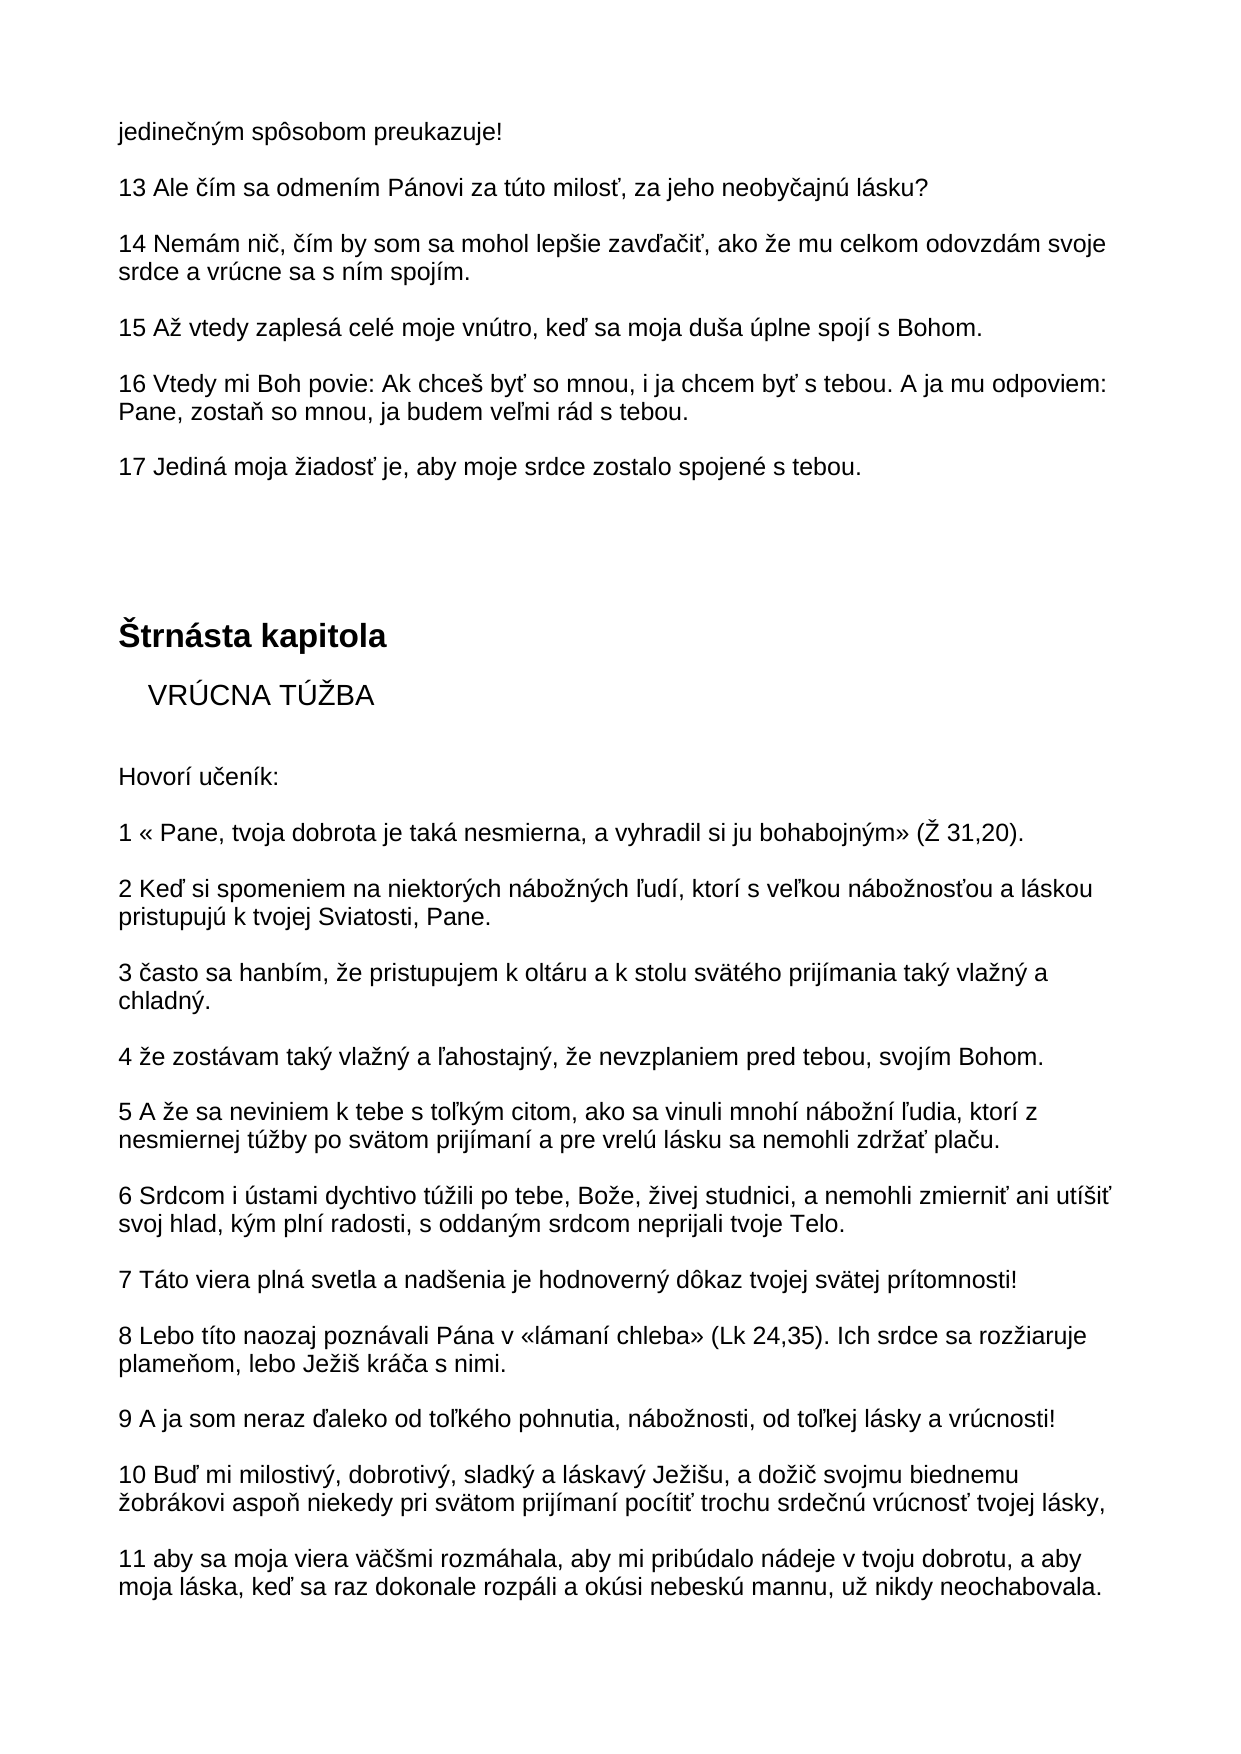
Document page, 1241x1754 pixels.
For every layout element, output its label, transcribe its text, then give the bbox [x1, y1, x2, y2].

text 4 že zostávam taký vlažný a ľahostajný, že nevzplaniem pred tebou, svojím Bohom. [118, 1042, 1122, 1070]
text 1 « Pane, tvoja dobrota je taká nesmierna, a vyhradil si ju bohabojným» (Ž 31,20). [118, 819, 1122, 847]
text Hovorí učeník: [118, 763, 1122, 791]
text 16 Vtedy mi Boh povie: Ak chceš byť so mnou, i ja chcem byť s tebou. A ja mu odpoviem: Pane, zostaň so mnou, ja budem veľmi rád s tebou. [118, 369, 1122, 425]
text 6 Srdcom i ústami dychtivo túžili po tebe, Bože, živej studnici, a nemohli zmierniť ani utíšiť svoj hlad, kým plní radosti, s oddaným srdcom neprijali tvoje Telo. [118, 1182, 1122, 1238]
text jedinečným spôsobom preukazuje! [118, 118, 1122, 146]
text 3 často sa hanbím, že pristupujem k oltáru a k stolu svätého prijímania taký vlažný a chladný. [118, 958, 1122, 1014]
text 14 Nemám nič, čím by som sa mohol lepšie zavďačiť, ako že mu celkom odovzdám svoje srdce a vrúcne sa s ním spojím. [118, 230, 1122, 286]
text 5 A že sa neviniem k tebe s toľkým citom, ako sa vinuli mnohí nábožní ľudia, ktorí z nesmiernej túžby po svätom prijímaní a pre vrelú lásku sa nemohli zdržať plaču. [118, 1098, 1122, 1154]
text 9 A ja som neraz ďaleko od toľkého pohnutia, nábožnosti, od toľkej lásky a vrúcnosti! [118, 1405, 1122, 1433]
text 17 Jediná moja žiadosť je, aby moje srdce zostalo spojené s tebou. [118, 453, 1122, 481]
text 10 Buď mi milostivý, dobrotivý, sladký a láskavý Ježišu, a dožič svojmu biednemu žobrákovi aspoň niekedy pri svätom prijímaní pocítiť trochu srdečnú vrúcnosť tvojej lásky, [118, 1461, 1122, 1517]
subtitle VRÚCNA TÚŽBA [148, 679, 1122, 712]
subtitle Štrnásta kapitola [118, 617, 1122, 655]
text 2 Keď si spomeniem na niektorých nábožných ľudí, ktorí s veľkou nábožnosťou a láskou pristupujú k tvojej Sviatosti, Pane. [118, 875, 1122, 931]
text 13 Ale čím sa odmením Pánovi za túto milosť, za jeho neobyčajnú lásku? [118, 174, 1122, 202]
text 8 Lebo títo naozaj poznávali Pána v «lámaní chleba» (Lk 24,35). Ich srdce sa rozžiaruje plameňom, lebo Ježiš kráča s nimi. [118, 1321, 1122, 1377]
text 11 aby sa moja viera väčšmi rozmáhala, aby mi pribúdalo nádeje v tvoju dobrotu, a aby moja láska, keď sa raz dokonale rozpáli a okúsi nebeskú mannu, už nikdy neochabovala. [118, 1545, 1122, 1601]
text 15 Až vtedy zaplesá celé moje vnútro, keď sa moja duša úplne spojí s Bohom. [118, 313, 1122, 341]
text 7 Táto viera plná svetla a nadšenia je hodnoverný dôkaz tvojej svätej prítomnosti! [118, 1266, 1122, 1293]
